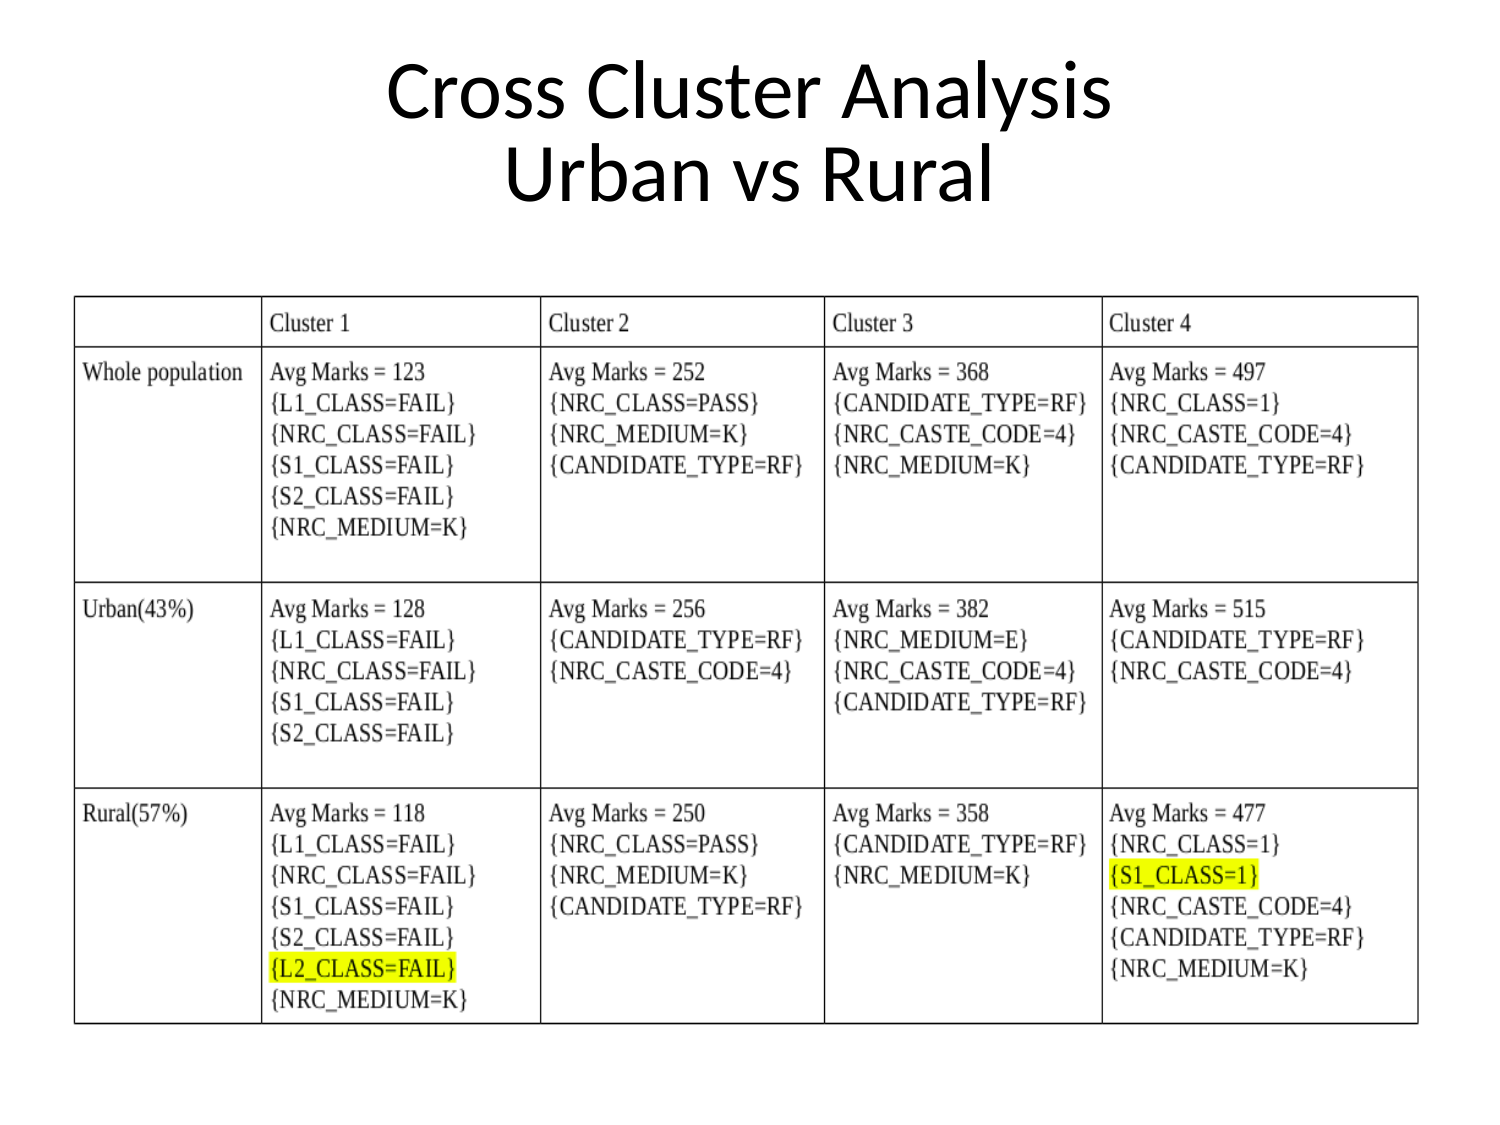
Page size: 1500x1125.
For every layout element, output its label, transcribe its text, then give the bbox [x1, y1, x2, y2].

picture [47, 259, 1453, 1063]
title Cross Cluster Analysis Urban vs Rural [75, 41, 1425, 237]
